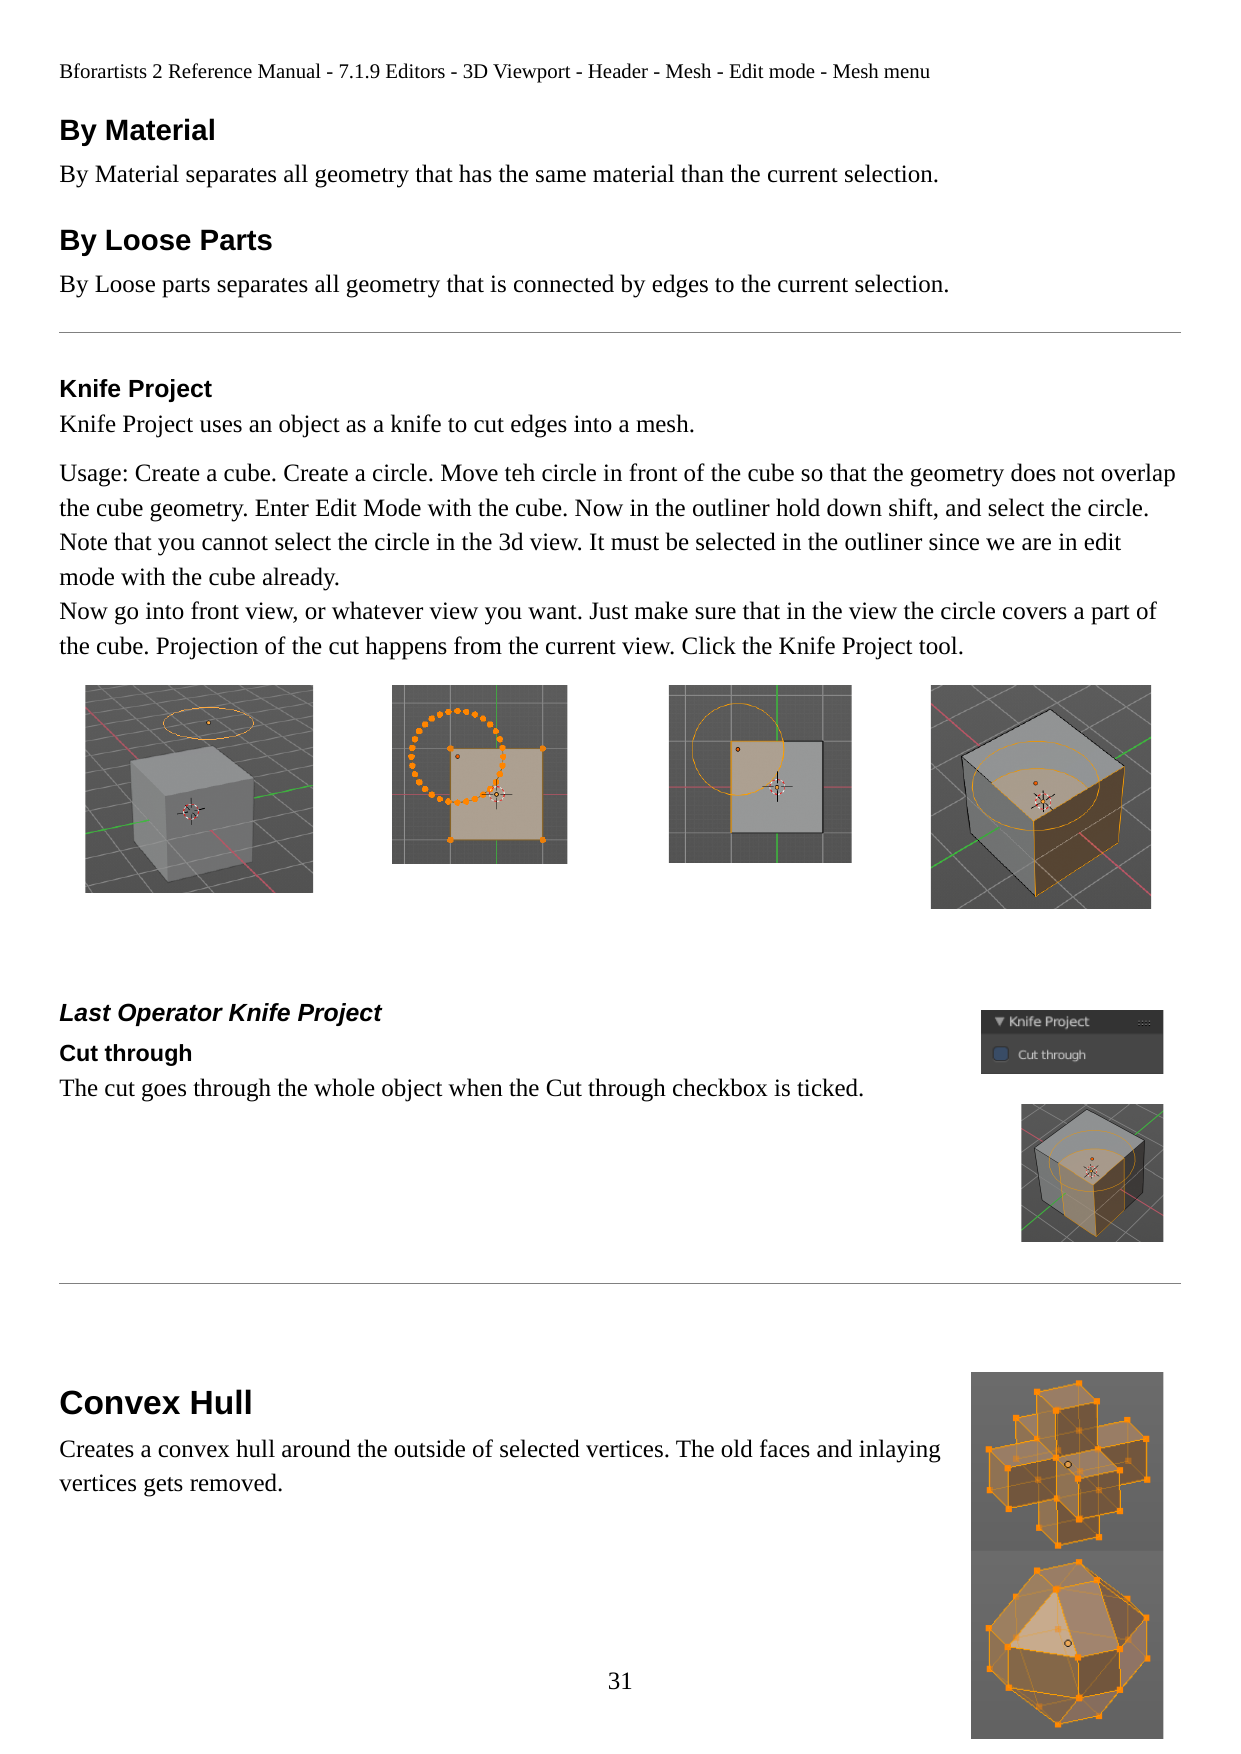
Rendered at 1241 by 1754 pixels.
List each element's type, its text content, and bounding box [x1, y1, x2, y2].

table_header [620, 680, 901, 943]
table_header [340, 680, 620, 943]
picture [85, 685, 314, 893]
text By Loose parts separates all geometry that is connected by edges to the current selection. [59, 269, 1181, 297]
subtitle Convex Hull [59, 1383, 971, 1422]
subtitle By Loose Parts [59, 222, 1181, 256]
picture [1021, 1104, 1164, 1242]
picture [392, 685, 568, 864]
picture [971, 1372, 1164, 1739]
subtitle Knife Project [59, 374, 1181, 403]
text Knife Project uses an object as a knife to cut edges into a mesh. [59, 409, 1181, 438]
table_header [901, 680, 1181, 943]
text The cut goes through the whole object when the Cut through checkbox is ticked. [59, 1073, 1181, 1101]
subtitle [1164, 1383, 1181, 1422]
text By Material separates all geometry that has the same material than the current selection. [59, 159, 1181, 188]
subtitle By Material [59, 113, 1181, 146]
subtitle Last Operator Knife Project [59, 998, 1181, 1027]
subtitle [1164, 1039, 1181, 1066]
picture [981, 1010, 1164, 1074]
text Usage: Create a cube. Create a circle. Move teh circle in front of the cube so that the geometry does not overlap the cube geometry. Enter Edit Mode with the cube. Now in the outliner hold down shift, and select the circle. Note that you cannot select the circle in the 3d view. It must be selected in the outliner since we are in edit mode with the cube already. Now go into front view, or whatever view you want. Just make sure that in the view the circle covers a part of the cube. Projection of the cut happens from the current view. Click the Knife Project tool. [59, 458, 1181, 659]
picture [930, 685, 1152, 909]
subtitle Cut through [59, 1039, 981, 1066]
text Creates a convex hull around the outside of selected vertices. The old faces and inlaying vertices gets removed. [59, 1434, 971, 1497]
picture [668, 685, 852, 863]
table_header [59, 680, 339, 943]
